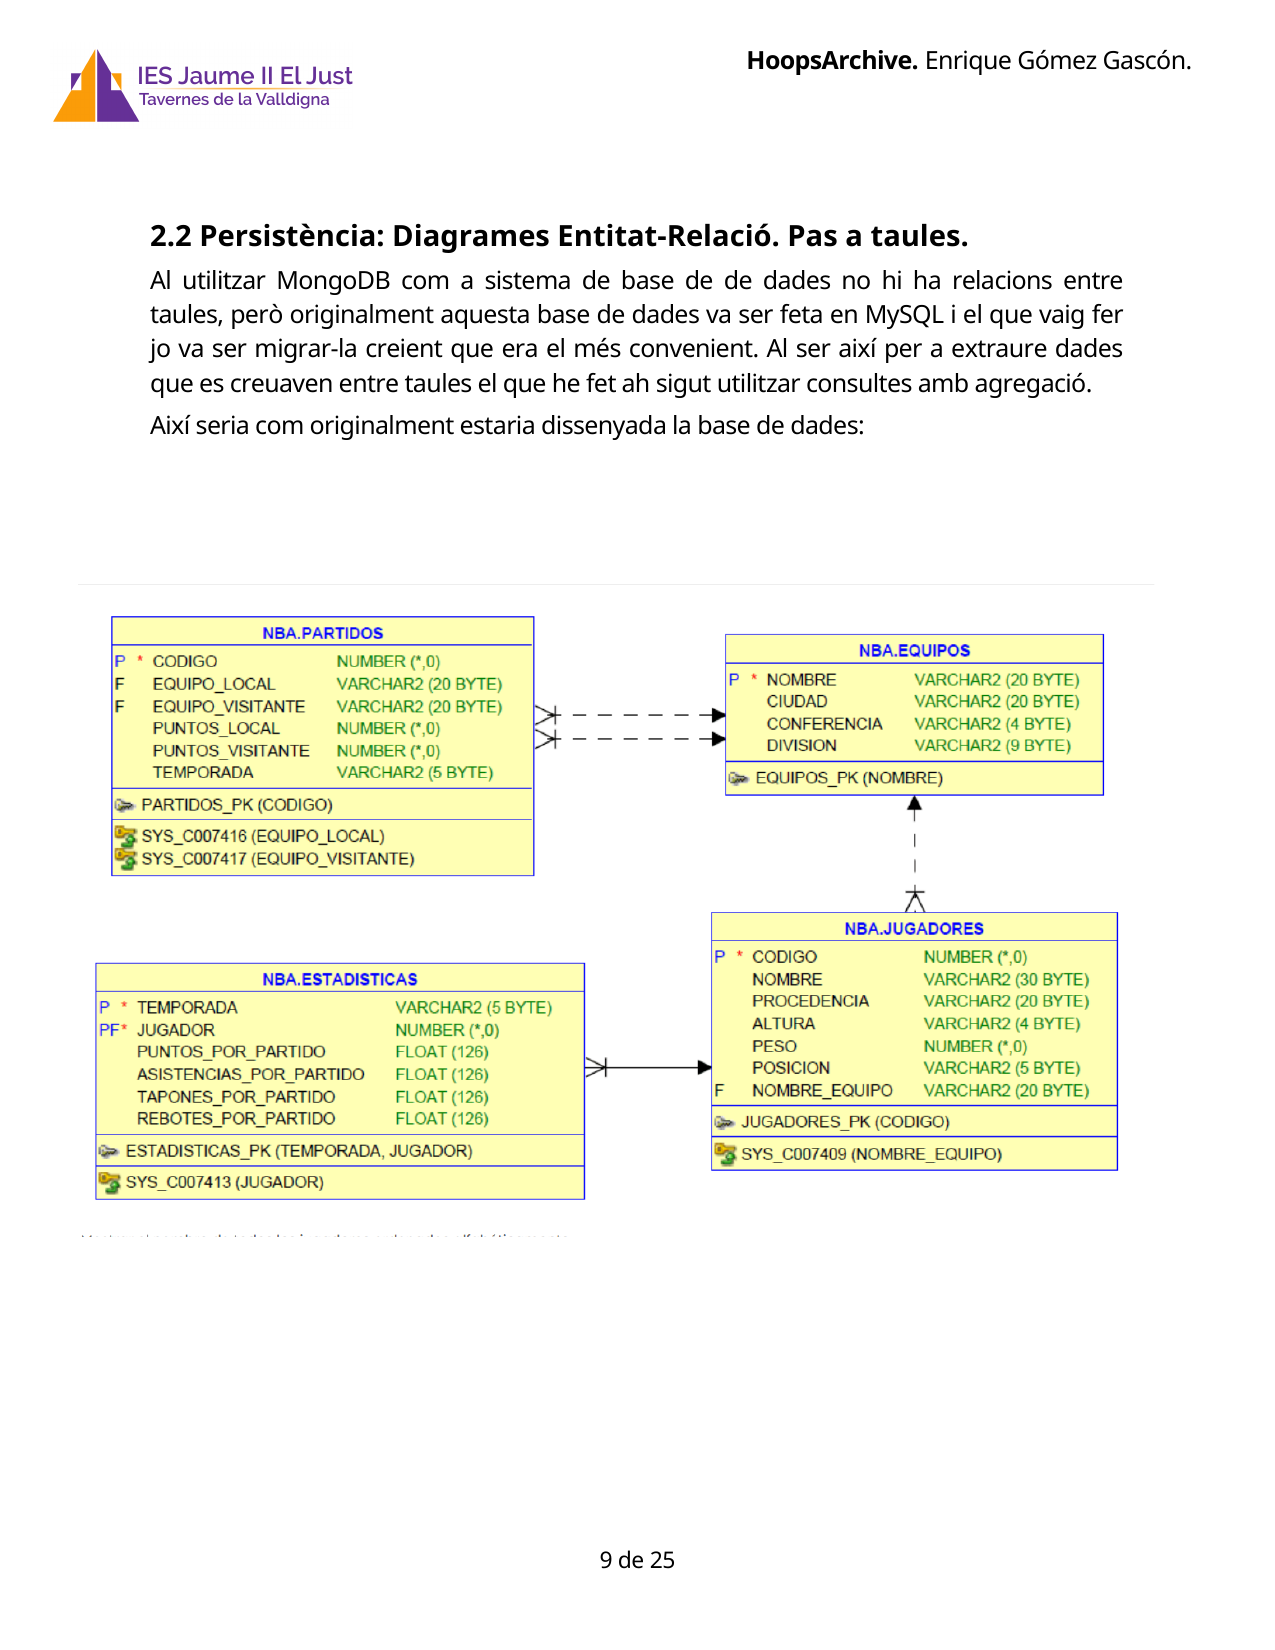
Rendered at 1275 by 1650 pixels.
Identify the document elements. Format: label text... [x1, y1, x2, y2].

text Al utilitzar MongoDB com a sistema de base de de dades no hi ha relacions entre taules, però originalment aquesta base de dades va ser feta en MySQL i el que vaig fer jo va ser migrar-la creient que era el més convenient. Al ser així per a extraure dades que es creuaven entre taules el que he fet ah sigut utilitzar consultes amb agregació. [150, 263, 1124, 399]
picture [49, 42, 353, 129]
picture [78, 583, 1155, 1237]
text Així seria com originalment estaria dissenyada la base de dades: [150, 408, 1124, 442]
subtitle 2.2 Persistència: Diagrames Entitat-Relació. Pas a taules. [150, 215, 1124, 255]
